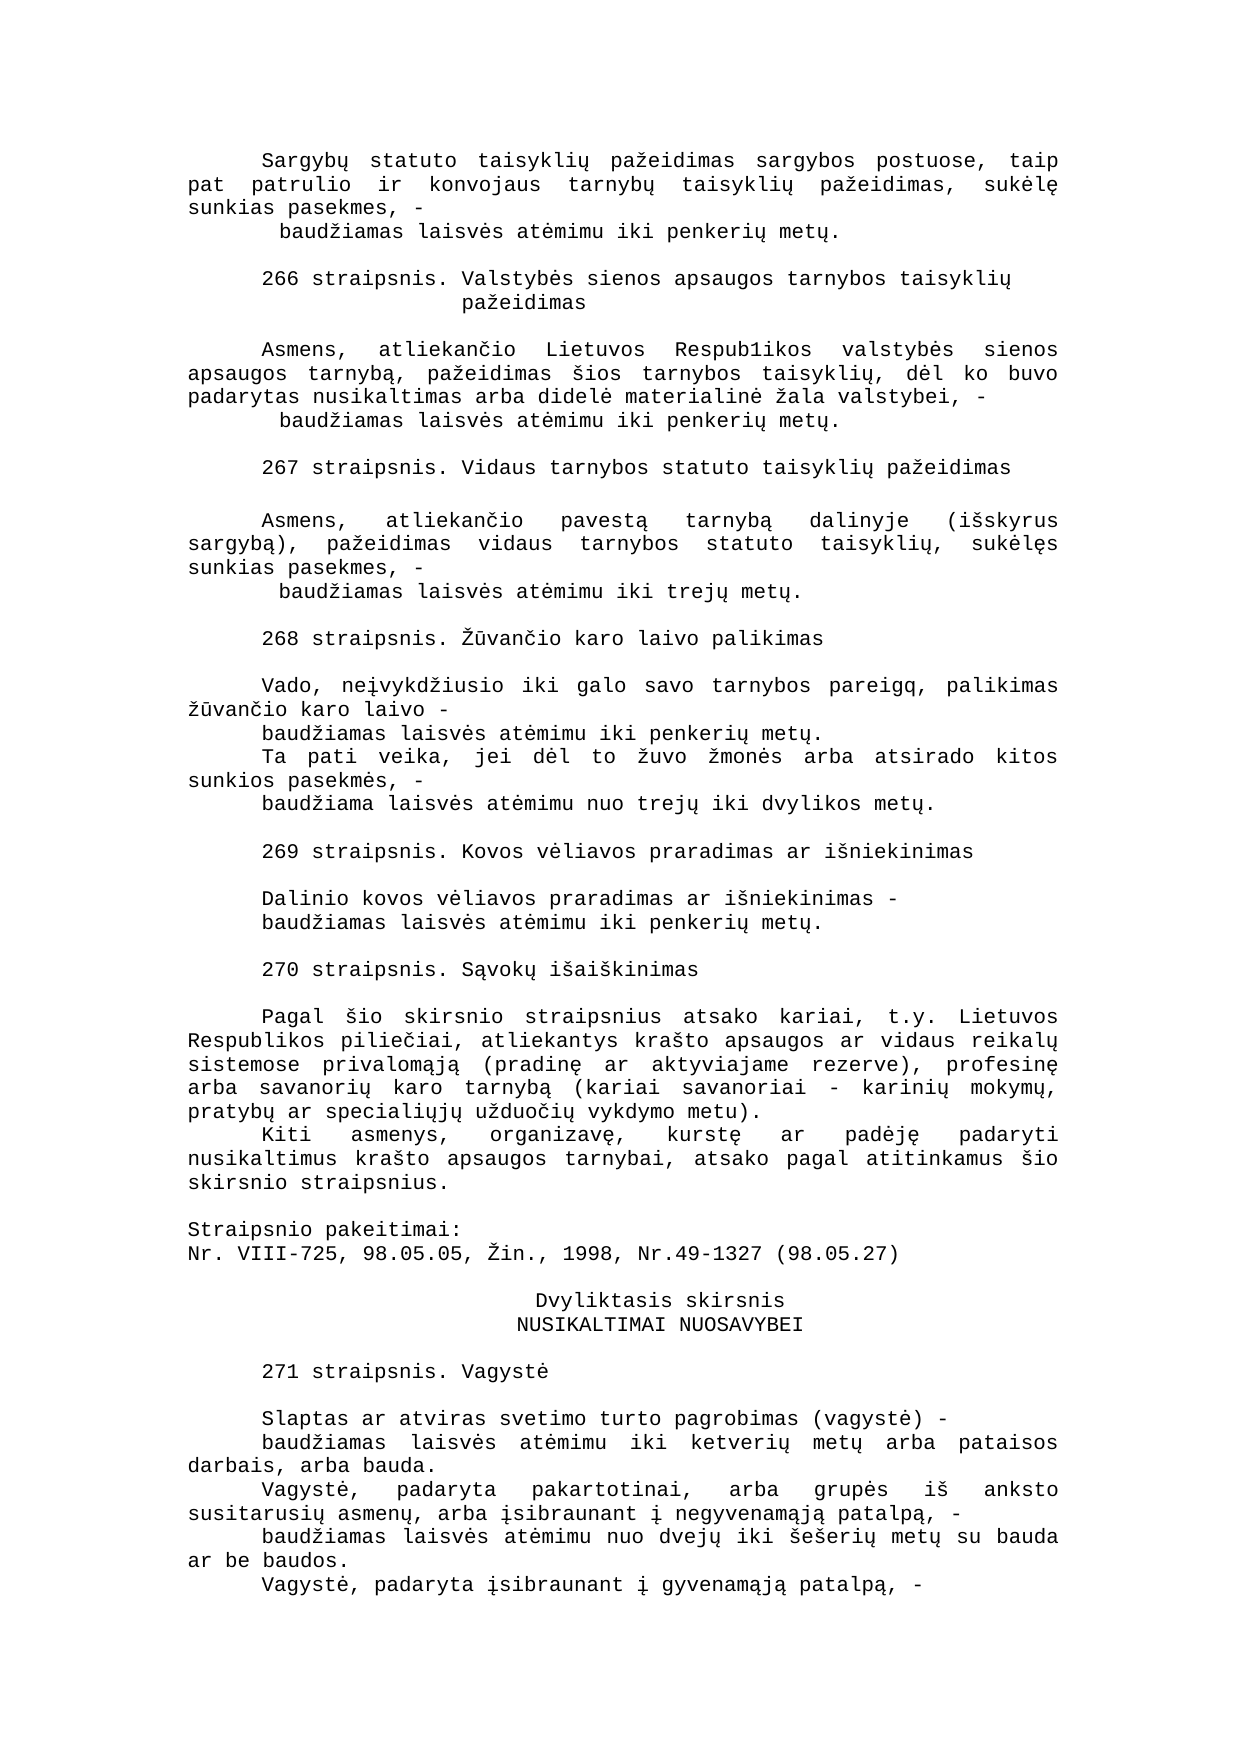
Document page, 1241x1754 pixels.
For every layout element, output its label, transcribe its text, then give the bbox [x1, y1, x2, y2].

text Sargybų statuto taisyklių pažeidimas sargybos postuose, taip pat patrulio ir konvojaus tarnybų taisyklių pažeidimas, sukėlę sunkias pasekmes, - [187, 150, 1059, 221]
text Vado, neįvykdžiusio iki galo savo tarnybos pareigq, palikimas žūvančio karo laivo - [187, 675, 1059, 722]
text Dvyliktasis skirsnis [187, 1290, 1059, 1314]
text 270 straipsnis. Sąvokų išaiškinimas [205, 959, 1059, 983]
text Slaptas ar atviras svetimo turto pagrobimas (vagystė) - [187, 1408, 1059, 1432]
text Dalinio kovos vėliavos praradimas ar išniekinimas - [187, 888, 1059, 912]
text baudžiamas laisvės atėmimu iki penkerių metų. [187, 912, 1059, 935]
text NUSIKALTIMAI NUOSAVYBEI [187, 1314, 1059, 1337]
text 269 straipsnis. Kovos vėliavos praradimas ar išniekinimas [261, 841, 1059, 864]
text baudžiamas laisvės atėmimu nuo dvejų iki šešerių metų su bauda ar be baudos. [187, 1526, 1059, 1574]
text Pagal šio skirsnio straipsnius atsako kariai, t.y. Lietuvos Respublikos piliečiai, atliekantys krašto apsaugos ar vidaus reikalų sistemose privalomąją (pradinę ar aktyviajame rezerve), profesinę arba savanorių karo tarnybą (kariai savanoriai - karinių mokymų, pratybų ar specialiųjų užduočių vykdymo metu). [187, 1006, 1059, 1124]
text baudžiamas laisvės atėmimu iki trejų metų. [204, 581, 1059, 604]
text Asmens, atliekančio Lietuvos Respub1ikos valstybės sienos apsaugos tarnybą, pažeidimas šios tarnybos taisyklių, dėl ko buvo padarytas nusikaltimas arba didelė materialinė žala valstybei, - [187, 339, 1059, 410]
text baudžiamas laisvės atėmimu iki ketverių metų arba pataisos darbais, arba bauda. [187, 1432, 1059, 1479]
text baudžiamas laisvės atėmimu iki penkerių metų. [205, 410, 1059, 434]
text Kiti asmenys, organizavę, kurstę ar padėję padaryti nusikaltimus krašto apsaugos tarnybai, atsako pagal atitinkamus šio skirsnio straipsnius. [187, 1124, 1059, 1195]
text 266 straipsnis. Valstybės sienos apsaugos tarnybos taisyklių [261, 268, 1059, 292]
text baudžiamas laisvės atėmimu iki penkerių metų. [205, 221, 1059, 244]
text 267 straipsnis. Vidaus tarnybos statuto taisyklių pažeidimas [261, 457, 1059, 481]
text Straipsnio pakeitimai: [187, 1219, 1059, 1243]
text Nr. VIII-725, 98.05.05, Žin., 1998, Nr.49-1327 (98.05.27) [187, 1243, 1059, 1266]
text Vagystė, padaryta įsibraunant į gyvenamąją patalpą, - [187, 1574, 1059, 1597]
text pažeidimas [261, 292, 1059, 316]
text Ta pati veika, jei dėl to žuvo žmonės arba atsirado kitos sunkios pasekmės, - [187, 746, 1059, 793]
text baudžiama laisvės atėmimu nuo trejų iki dvylikos metų. [207, 793, 1059, 817]
text Vagystė, padaryta pakartotinai, arba grupės iš anksto susitarusių asmenų, arba įsibraunant į negyvenamąją patalpą, - [187, 1479, 1059, 1526]
text 268 straipsnis. Žūvančio karo laivo palikimas [206, 628, 1059, 652]
text 271 straipsnis. Vagystė [206, 1361, 1059, 1384]
text baudžiamas laisvės atėmimu iki penkerių metų. [206, 722, 1059, 746]
text Asmens, atliekančio pavestą tarnybą dalinyje (išskyrus sargybą), pažeidimas vidaus tarnybos statuto taisyklių, sukėlęs sunkias pasekmes, - [187, 510, 1059, 581]
